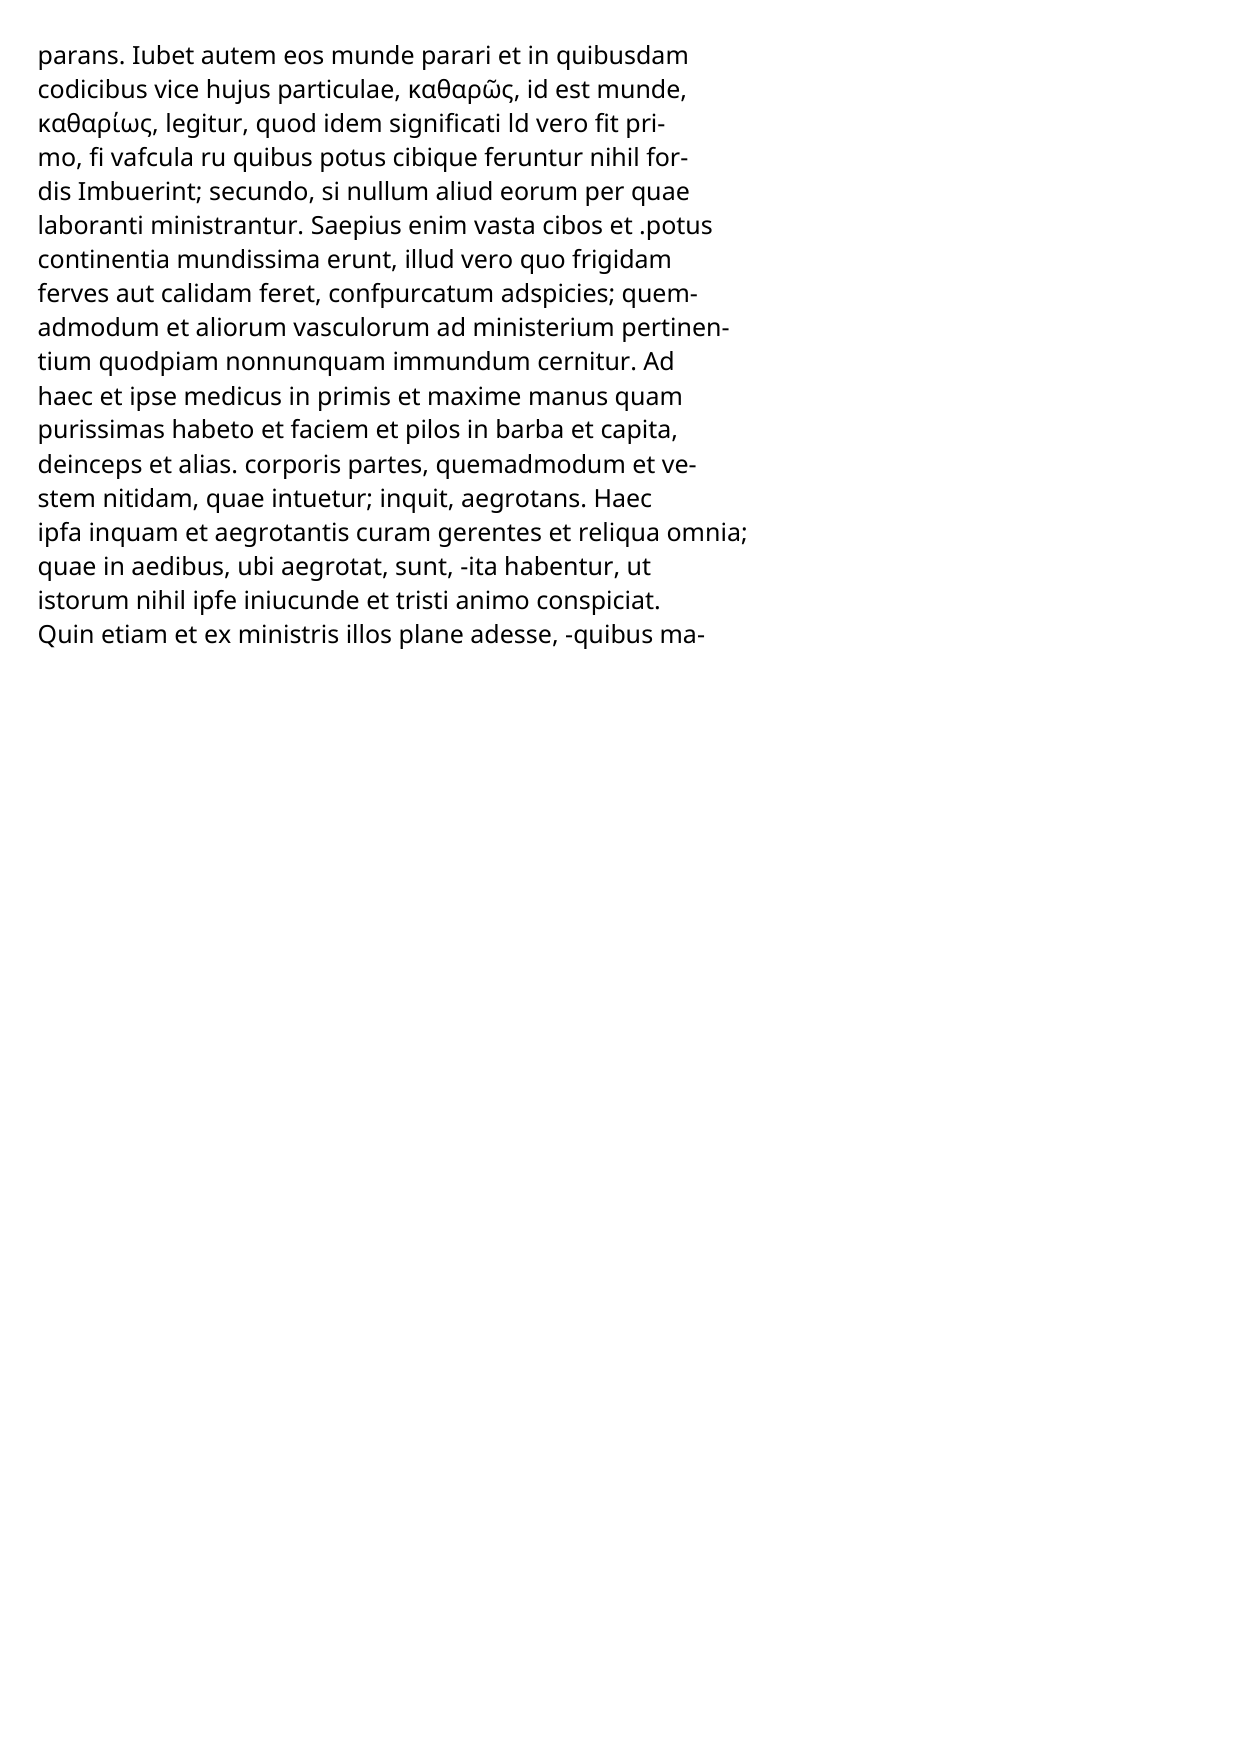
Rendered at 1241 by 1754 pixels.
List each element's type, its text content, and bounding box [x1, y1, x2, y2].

text parans. Iubet autem eos munde parari et in quibusdam codicibus vice hujus particulae, καθαρῶς, id est munde, καθαρίως, legitur, quod idem significati ld vero fit pri- mo, fi vafcula ru quibus potus cibique feruntur nihil for- dis Imbuerint; secundo, si nullum aliud eorum per quae laboranti ministrantur. Saepius enim vasta cibos et .potus continentia mundissima erunt, illud vero quo frigidam ferves aut calidam feret, confpurcatum adspicies; quem- admodum et aliorum vasculorum ad ministerium pertinen- tium quodpiam nonnunquam immundum cernitur. Ad haec et ipse medicus in primis et maxime manus quam purissimas habeto et faciem et pilos in barba et capita, deinceps et alias. corporis partes, quemadmodum et ve- stem nitidam, quae intuetur; inquit, aegrotans. Haec ipfa inquam et aegrotantis curam gerentes et reliqua omnia; quae in aedibus, ubi aegrotat, sunt, -ita habentur, ut istorum nihil ipfe iniucunde et tristi animo conspiciat. Quin etiam et ex ministris illos plane adesse, -quibus ma- [37, 37, 1203, 651]
